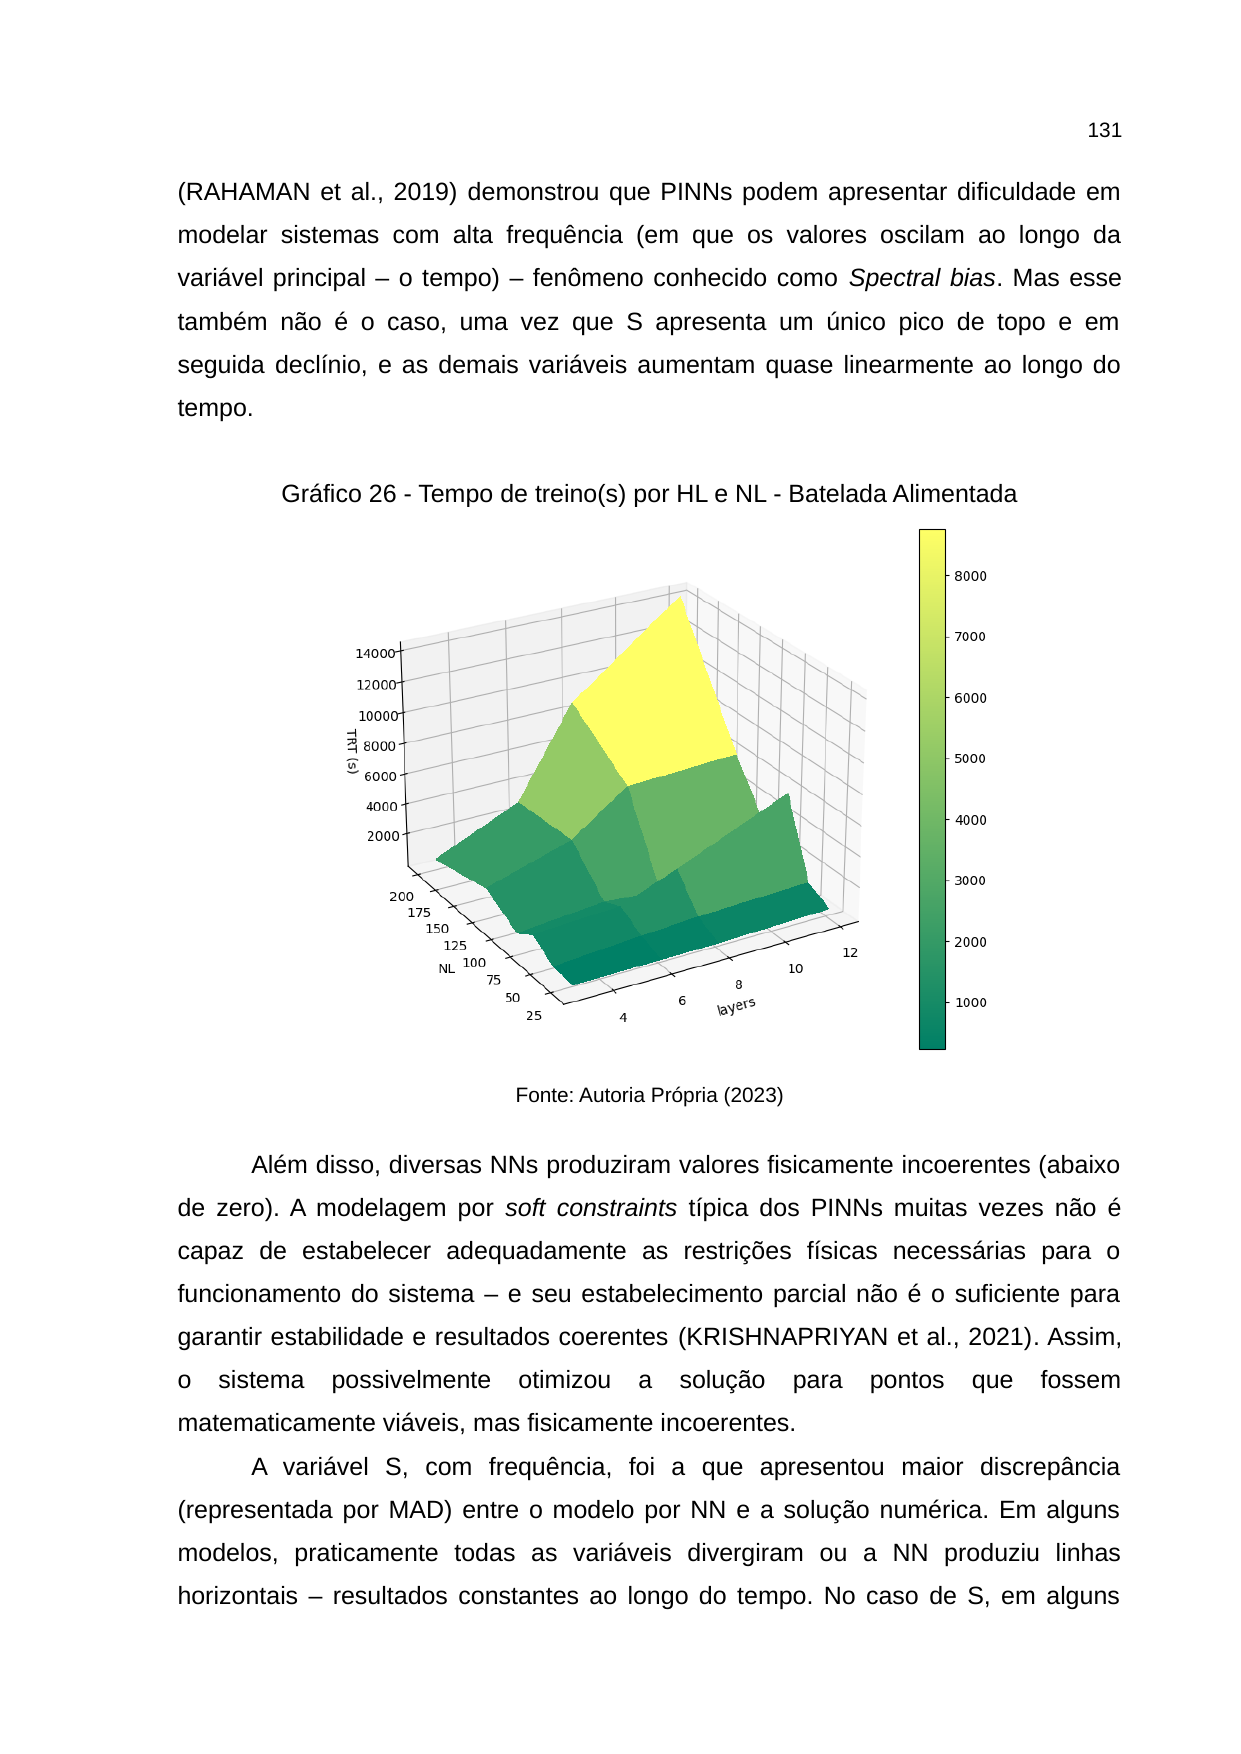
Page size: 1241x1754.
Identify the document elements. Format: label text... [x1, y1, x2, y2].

text A variável S, com frequência, foi a que apresentou maior discrepância (representada por MAD) entre o modelo por NN e a solução numérica. Em alguns modelos, praticamente todas as variáveis divergiram ou a NN produziu linhas horizontais – resultados constantes ao longo do tempo. No caso de S, em alguns [177, 1452, 1122, 1610]
text Fonte: Autoria Própria (2023) [177, 1083, 1122, 1107]
picture [177, 507, 1123, 1064]
text (RAHAMAN et al., 2019) demonstrou que PINNs podem apresentar dificuldade em modelar sistemas com alta frequência (em que os valores oscilam ao longo da variável principal – o tempo) – fenômeno conhecido como Spectral bias. Mas esse também não é o caso, uma vez que S apresenta um único pico de topo e em seguida declínio, e as demais variáveis aumentam quase linearmente ao longo do tempo. [177, 177, 1122, 421]
text Gráfico 26 - Tempo de treino(s) por HL e NL - Batelada Alimentada [177, 479, 1122, 507]
text Além disso, diversas NNs produziram valores fisicamente incoerentes (abaixo de zero). A modelagem por soft constraints típica dos PINNs muitas vezes não é capaz de estabelecer adequadamente as restrições físicas necessárias para o funcionamento do sistema – e seu estabelecimento parcial não é o suficiente para garantir estabilidade e resultados coerentes (KRISHNAPRIYAN et al., 2021). Assim, o sistema possivelmente otimizou a solução para pontos que fossem matematicamente viáveis, mas fisicamente incoerentes. [177, 1150, 1122, 1437]
